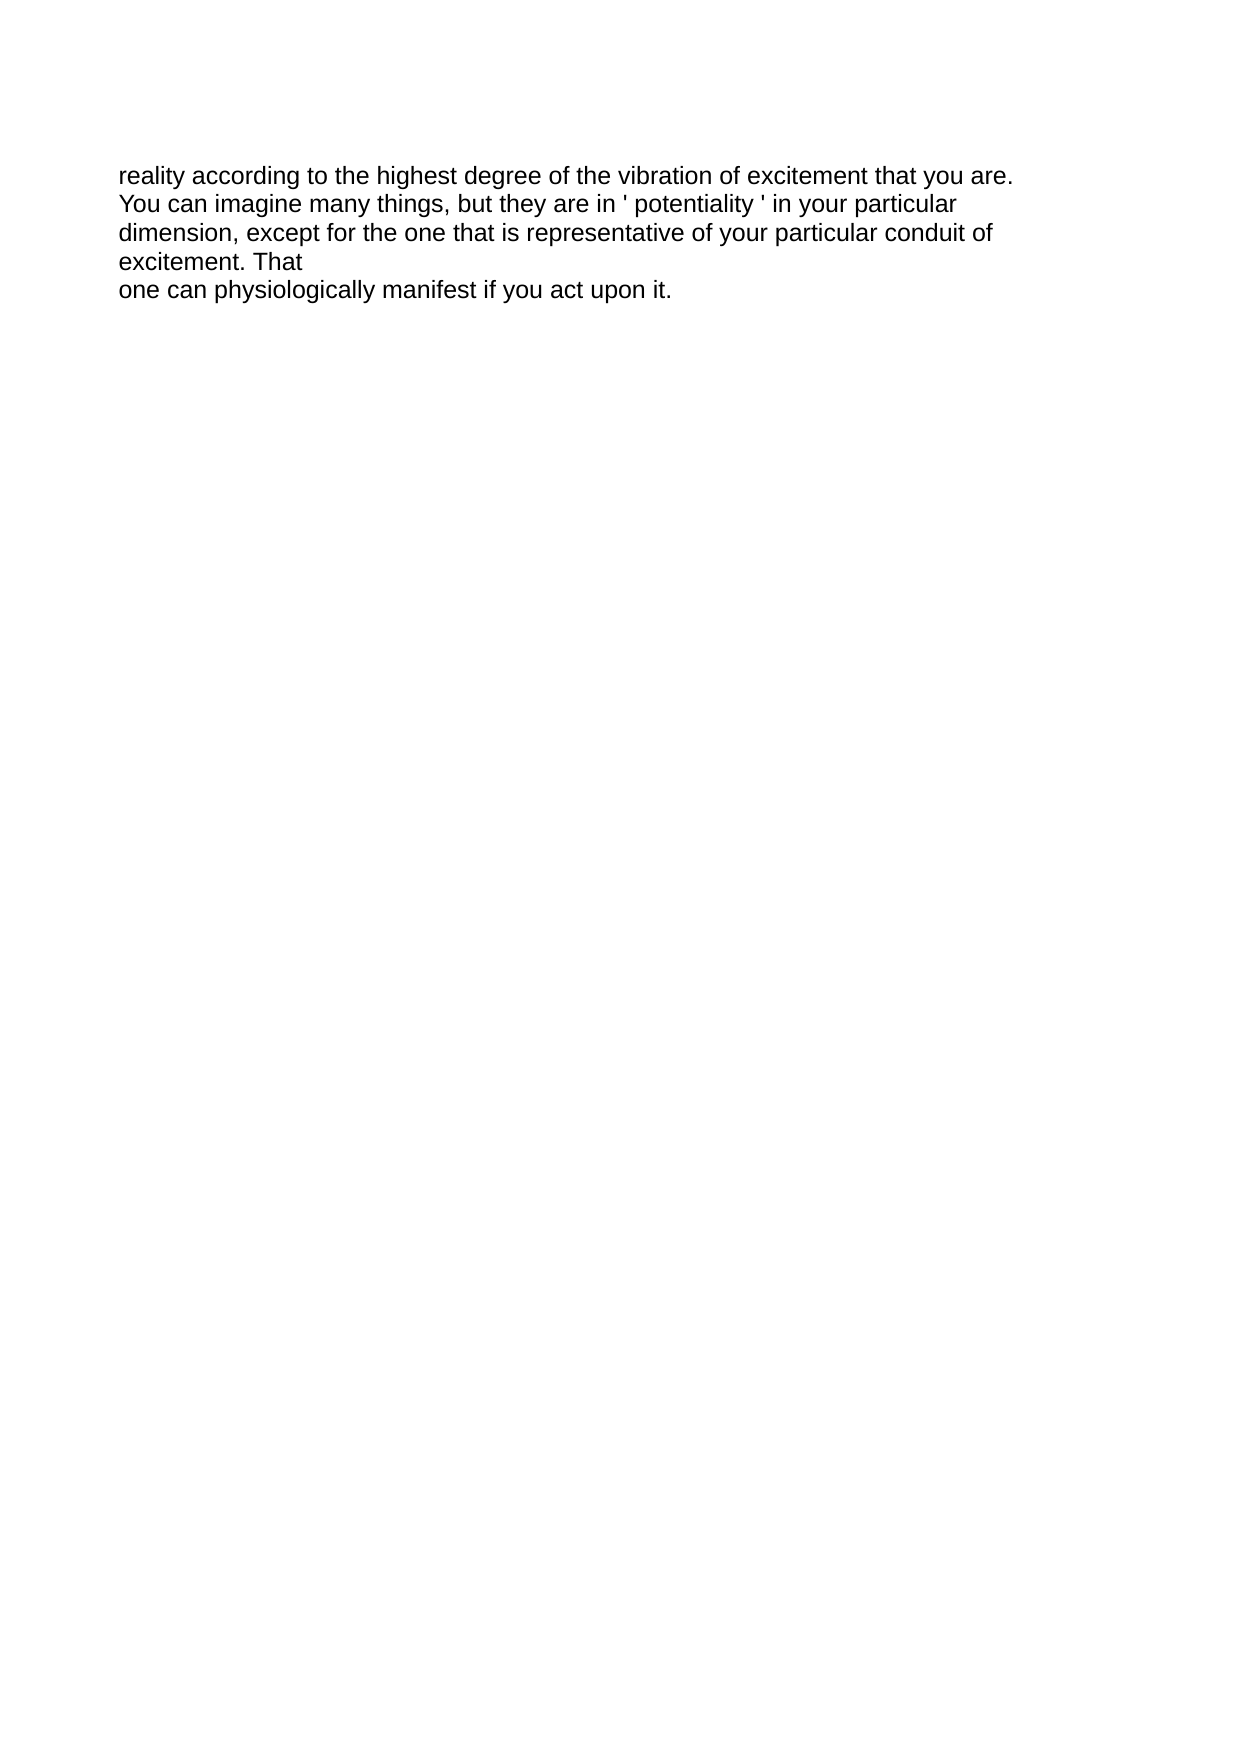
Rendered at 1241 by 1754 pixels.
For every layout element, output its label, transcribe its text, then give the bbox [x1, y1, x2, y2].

text You can imagine many things, but they are in ' potentiality ' in your particular [118, 190, 1240, 218]
text reality according to the highest degree of the vibration of excitement that you are. [118, 161, 1240, 190]
text dimension, except for the one that is representative of your particular conduit of [118, 218, 1240, 247]
text one can physiologically manifest if you act upon it. [118, 276, 1240, 304]
text excitement. That [118, 247, 1240, 276]
